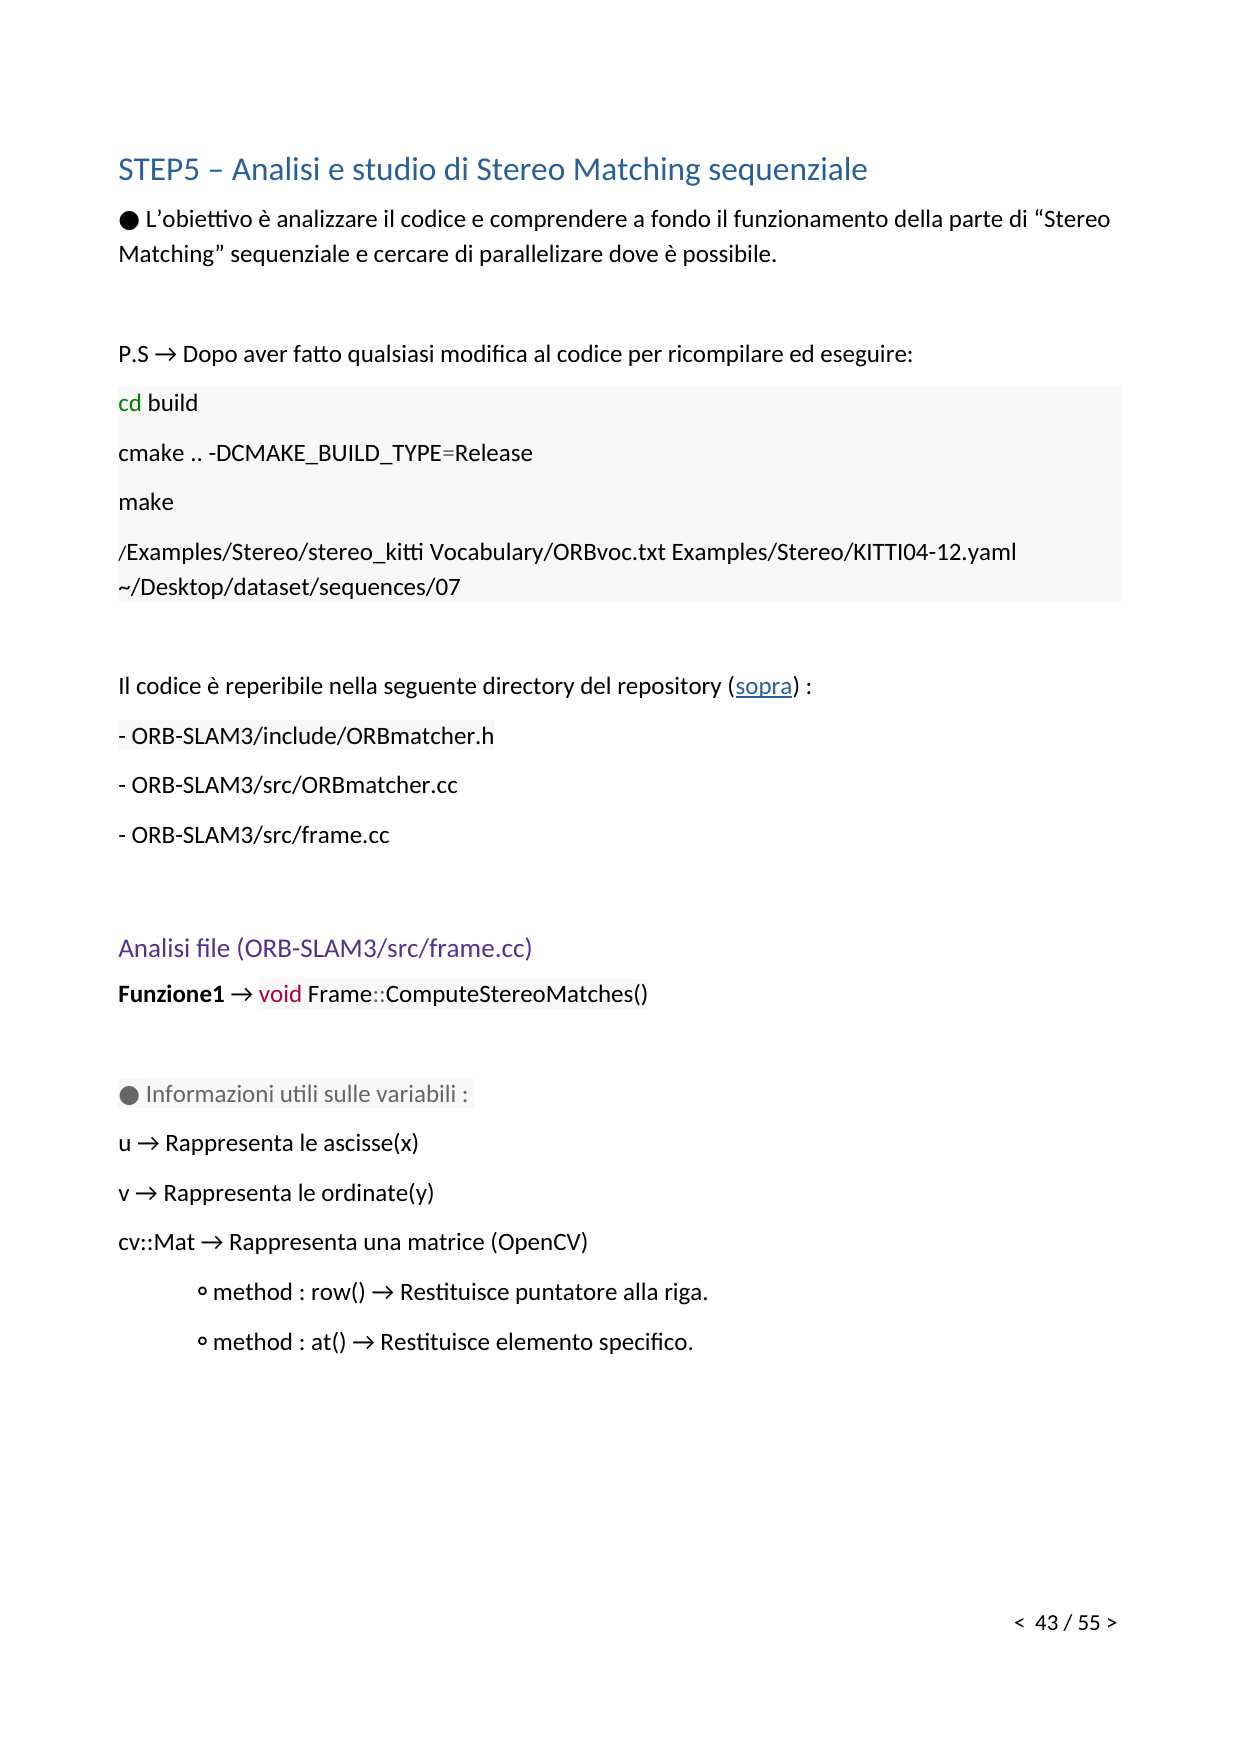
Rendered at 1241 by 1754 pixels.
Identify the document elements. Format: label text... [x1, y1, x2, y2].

text cv::Mat → Rappresenta una matrice (OpenCV) [118, 1226, 1122, 1257]
text - ORB-SLAM3/src/frame.cc [118, 819, 1122, 849]
subtitle Analisi file (ORB-SLAM3/src/frame.cc) [118, 931, 1122, 964]
text make [118, 487, 1122, 517]
text P.S → Dopo aver fatto qualsiasi modifica al codice per ricompilare ed eseguire: [118, 338, 1122, 368]
text ⚬method : at() → Restituisce elemento specifico. [118, 1326, 1122, 1356]
text cd build [118, 387, 1122, 418]
text - ORB-SLAM3/include/ORBmatcher.h [118, 720, 1122, 750]
text ● Informazioni utili sulle variabili : [118, 1078, 1122, 1108]
text ⚬method : row() → Restituisce puntatore alla riga. [118, 1276, 1122, 1307]
text Il codice è reperibile nella seguente directory del repository (sopra) : [118, 670, 1122, 701]
text ● L’obiettivo è analizzare il codice e comprendere a fondo il funzionamento della parte di “Stereo Matching” sequenziale e cercare di parallelizare dove è possibile. [118, 204, 1122, 269]
text v → Rappresenta le ordinate(y) [118, 1177, 1122, 1207]
text cmake .. -DCMAKE_BUILD_TYPE=Release [118, 437, 1122, 467]
text u → Rappresenta le ascisse(x) [118, 1127, 1122, 1158]
subtitle STEP5 – Analisi e studio di Stereo Matching sequenziale [118, 148, 1122, 188]
text /Examples/Stereo/stereo_kitti Vocabulary/ORBvoc.txt Examples/Stereo/KITTI04-12.yaml ~/Desktop/dataset/sequences/07 [118, 536, 1122, 602]
text Funzione1 → void Frame::ComputeStereoMatches() [118, 978, 1122, 1009]
text - ORB-SLAM3/src/ORBmatcher.cc [118, 769, 1122, 800]
